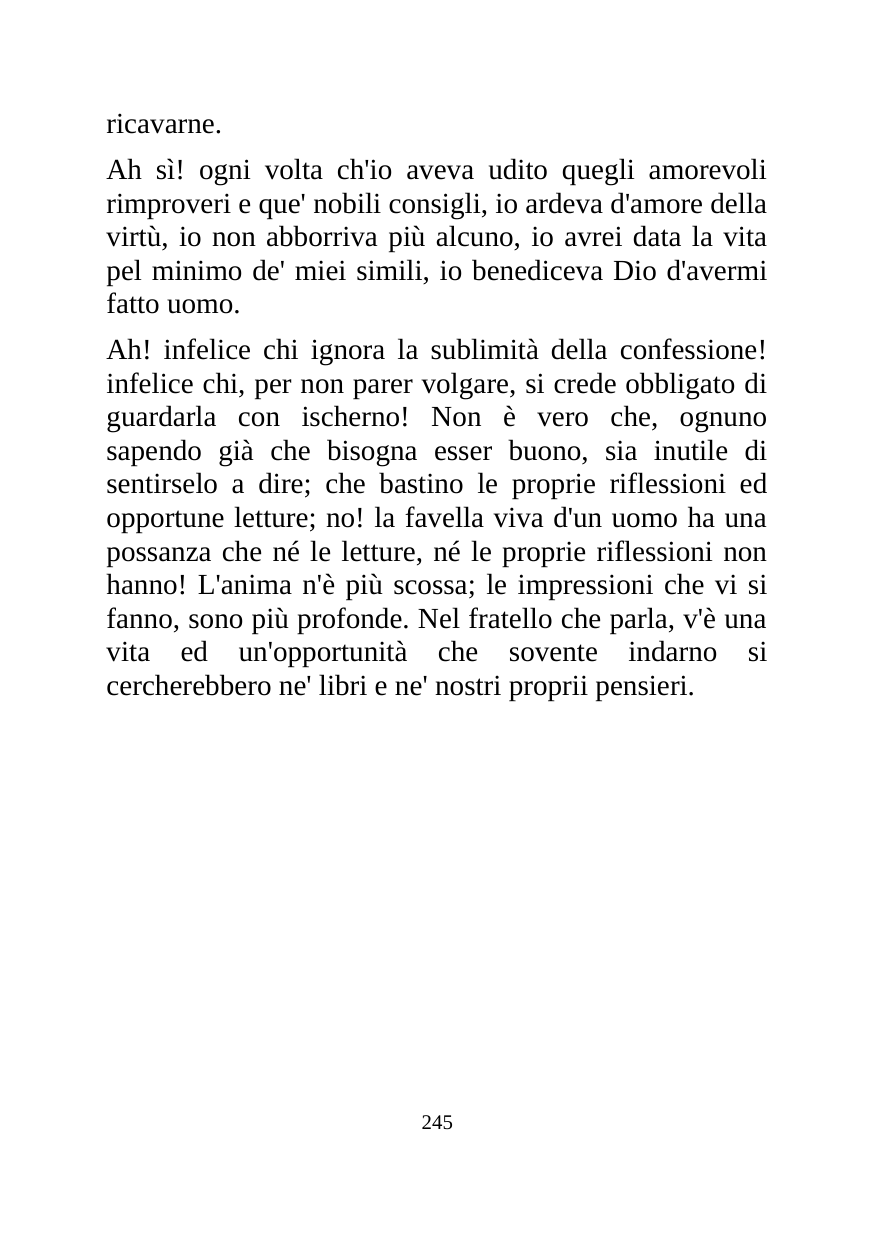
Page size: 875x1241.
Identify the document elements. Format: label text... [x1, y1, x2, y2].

text ricavarne. [106, 106, 768, 140]
text Ah sì! ogni volta ch'io aveva udito quegli amorevoli rimproveri e que' nobili consigli, io ardeva d'amore della virtù, io non abborriva più alcuno, io avrei data la vita pel minimo de' miei simili, io benediceva Dio d'avermi fatto uomo. [106, 152, 768, 320]
text Ah! infelice chi ignora la sublimità della confessione! infelice chi, per non parer volgare, si crede obbligato di guardarla con ischerno! Non è vero che, ognuno sapendo già che bisogna esser buono, sia inutile di sentirselo a dire; che bastino le proprie riflessioni ed opportune letture; no! la favella viva d'un uomo ha una possanza che né le letture, né le proprie riflessioni non hanno! L'anima n'è più scossa; le impressioni che vi si fanno, sono più profonde. Nel fratello che parla, v'è una vita ed un'opportunità che sovente indarno si cercherebbero ne' libri e ne' nostri proprii pensieri. [106, 332, 768, 701]
